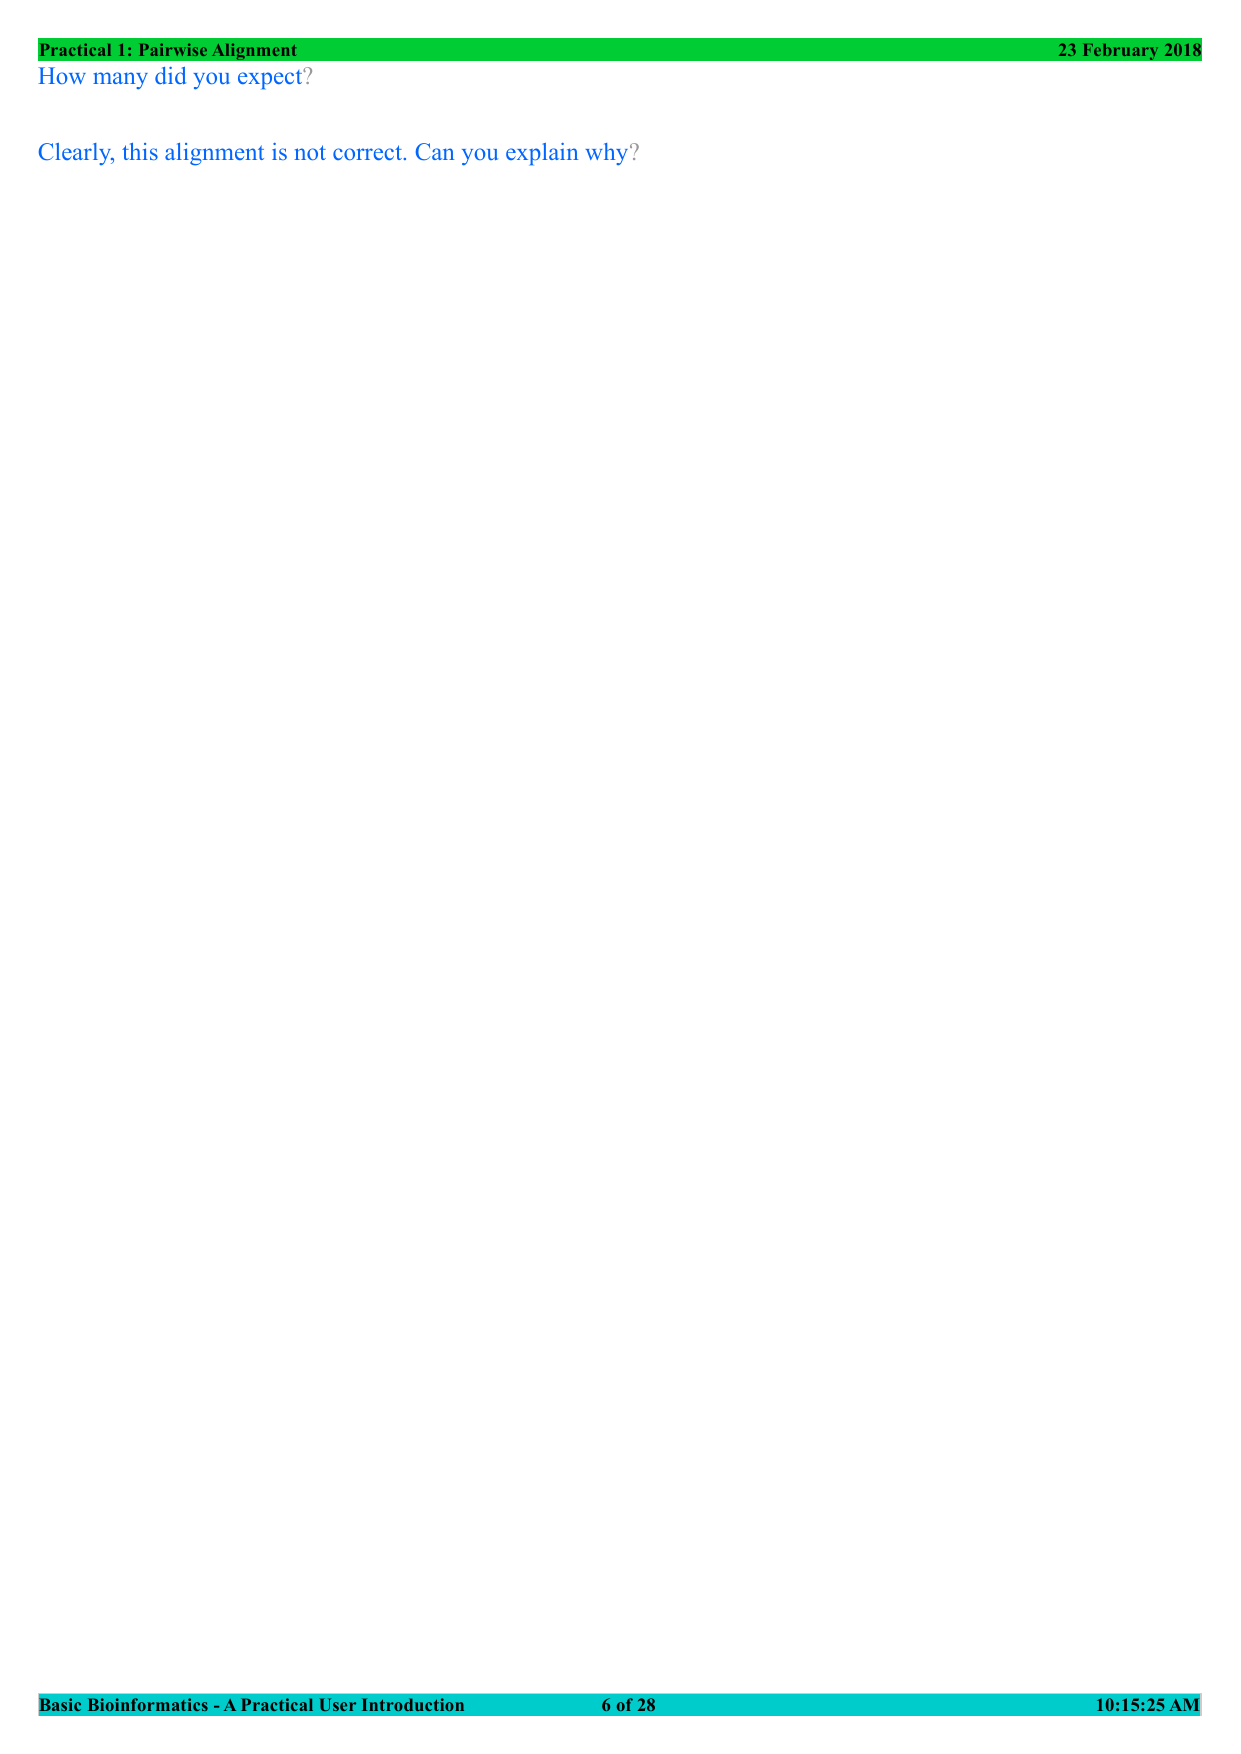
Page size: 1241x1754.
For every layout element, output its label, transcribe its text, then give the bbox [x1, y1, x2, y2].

text How many did you expect? [38, 61, 1202, 89]
text Clearly, this alignment is not correct. Can you explain why? [38, 137, 1202, 166]
